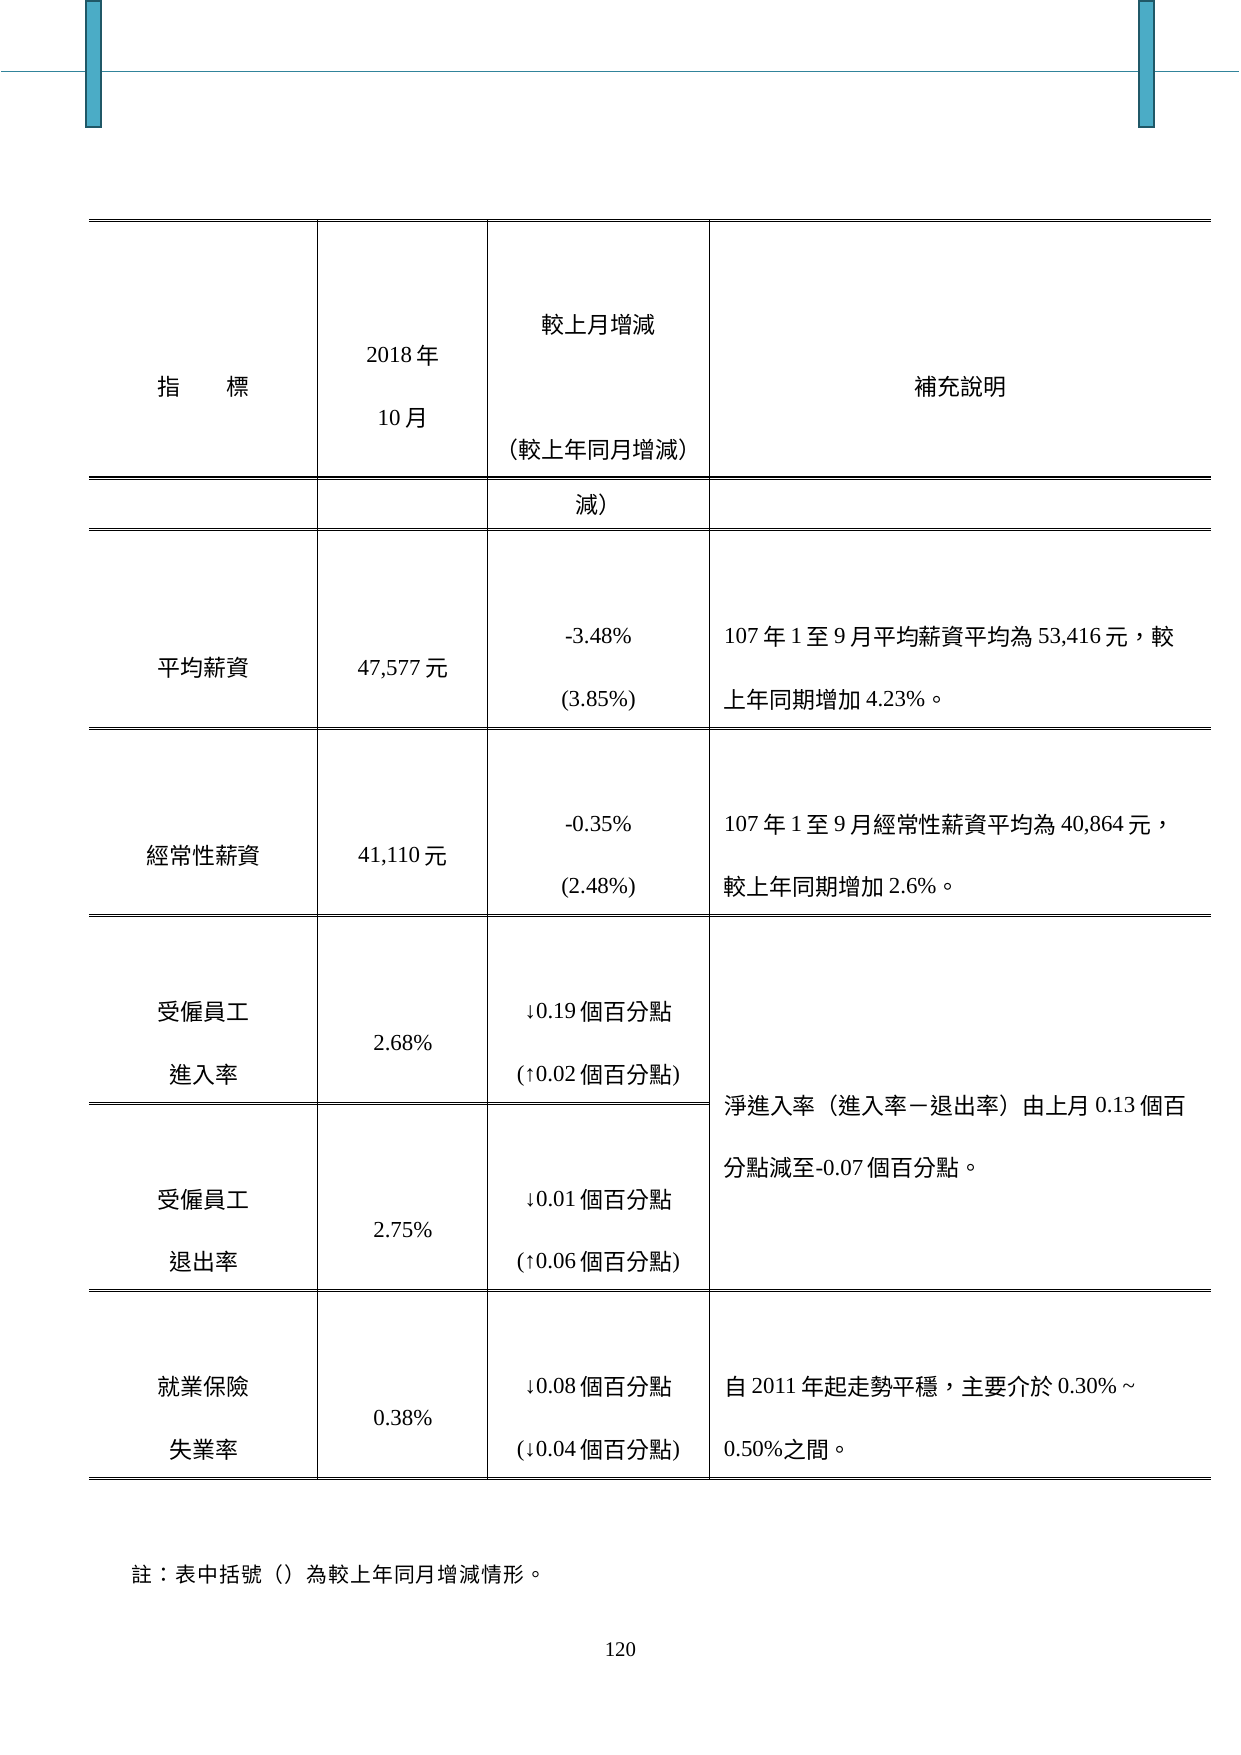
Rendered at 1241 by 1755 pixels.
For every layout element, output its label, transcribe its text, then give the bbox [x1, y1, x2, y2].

table_cell [710, 480, 1211, 528]
table_cell 淨進入率（進入率－退出率）由上月0.13個百分點減至-0.07個百分點。 [710, 917, 1211, 1289]
table_cell 受僱員工 退出率 [89, 1105, 317, 1289]
table_cell [89, 480, 317, 528]
table_cell 經常性薪資 [89, 730, 317, 914]
table_cell 平均薪資 [89, 531, 317, 727]
table_cell 2.68% [318, 917, 487, 1102]
table_header 2018年 10月 [318, 222, 487, 476]
table_header 指 標 [89, 222, 317, 476]
table_cell -3.48% (3.85%) [488, 531, 709, 727]
table_cell 47,577元 [318, 531, 487, 727]
table_cell 受僱員工 進入率 [89, 917, 317, 1102]
text 註：表中括號（）為較上年同月增減情形。 [131, 1532, 1063, 1594]
table_cell 自2011年起走勢平穩，主要介於0.30% ~ 0.50%之間。 [710, 1292, 1211, 1477]
table_cell -0.35% (2.48%) [488, 730, 709, 914]
table_cell 就業保險 失業率 [89, 1292, 317, 1477]
table_cell 107年1至9月平均薪資平均為53,416元，較上年同期增加4.23%。 [710, 531, 1211, 727]
table_cell [318, 480, 487, 528]
table_cell ↓0.01個百分點 (↑0.06個百分點) [488, 1105, 709, 1289]
table_cell ↓0.08個百分點 (↓0.04個百分點) [488, 1292, 709, 1477]
table_cell 107年1至9月經常性薪資平均為40,864元，較上年同期增加2.6%。 [710, 730, 1211, 914]
table_header 較上月增減 （較上年同月增減） [488, 222, 709, 476]
table_header 補充說明 [710, 222, 1211, 476]
table_cell ↓0.19個百分點 (↑0.02個百分點) [488, 917, 709, 1102]
table_cell 減） [488, 480, 709, 528]
table_cell 0.38% [318, 1292, 487, 1477]
table_cell 2.75% [318, 1105, 487, 1289]
table_cell 41,110元 [318, 730, 487, 914]
